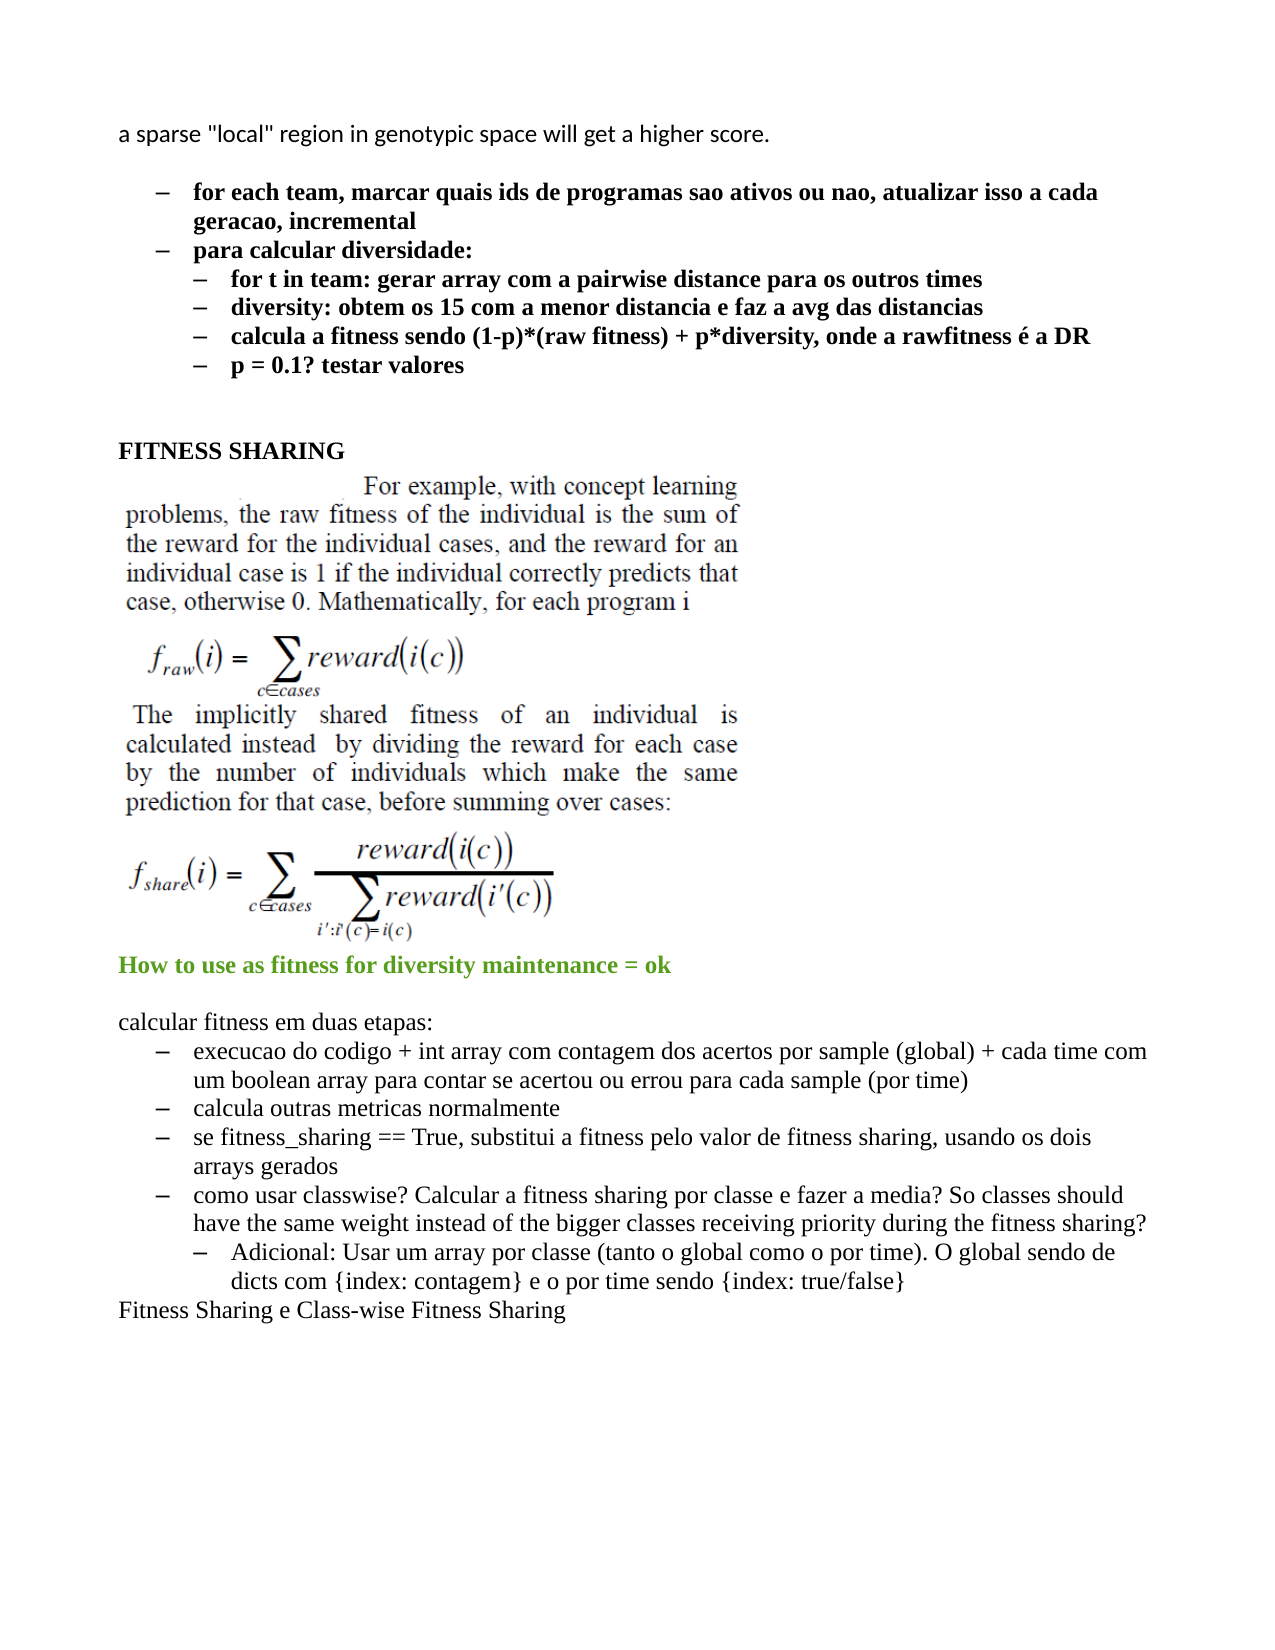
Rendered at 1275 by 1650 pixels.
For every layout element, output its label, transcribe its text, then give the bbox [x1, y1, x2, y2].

list calcula outras metricas normalmente [156, 1093, 1157, 1122]
text Fitness Sharing e Class-wise Fitness Sharing [118, 1295, 1157, 1323]
list Adicional: Usar um array por classe (tanto o global como o por time). O global sendo de dicts com {index: contagem} e o por time sendo {index: true/false} [193, 1237, 1157, 1295]
list calcula a fitness sendo (1-p)*(raw fitness) + p*diversity, onde a rawfitness é a DR [193, 321, 1157, 350]
list como usar classwise? Calcular a fitness sharing por classe e fazer a media? So classes should have the same weight instead of the bigger classes receiving priority during the fitness sharing? [156, 1180, 1157, 1237]
list diversity: obtem os 15 com a menor distancia e faz a avg das distancias [193, 292, 1157, 321]
text a sparse "local" region in genotypic space will get a higher score. [118, 118, 1157, 149]
list execucao do codigo + int array com contagem dos acertos por sample (global) + cada time com um boolean array para contar se acertou ou errou para cada sample (por time) [156, 1036, 1157, 1093]
text FITNESS SHARING [118, 436, 1157, 465]
list p = 0.1? testar valores [193, 350, 1157, 379]
list for t in team: gerar array com a pairwise distance para os outros times [193, 264, 1157, 292]
text calcular fitness em duas etapas: [118, 1007, 1157, 1036]
list for each team, marcar quais ids de programas sao ativos ou nao, atualizar isso a cada geracao, incremental [156, 177, 1157, 235]
list se fitness_sharing == True, substitui a fitness pelo valor de fitness sharing, usando os dois arrays gerados [156, 1122, 1157, 1180]
text How to use as fitness for diversity maintenance = ok [118, 950, 1157, 978]
list para calcular diversidade: [156, 235, 1157, 264]
